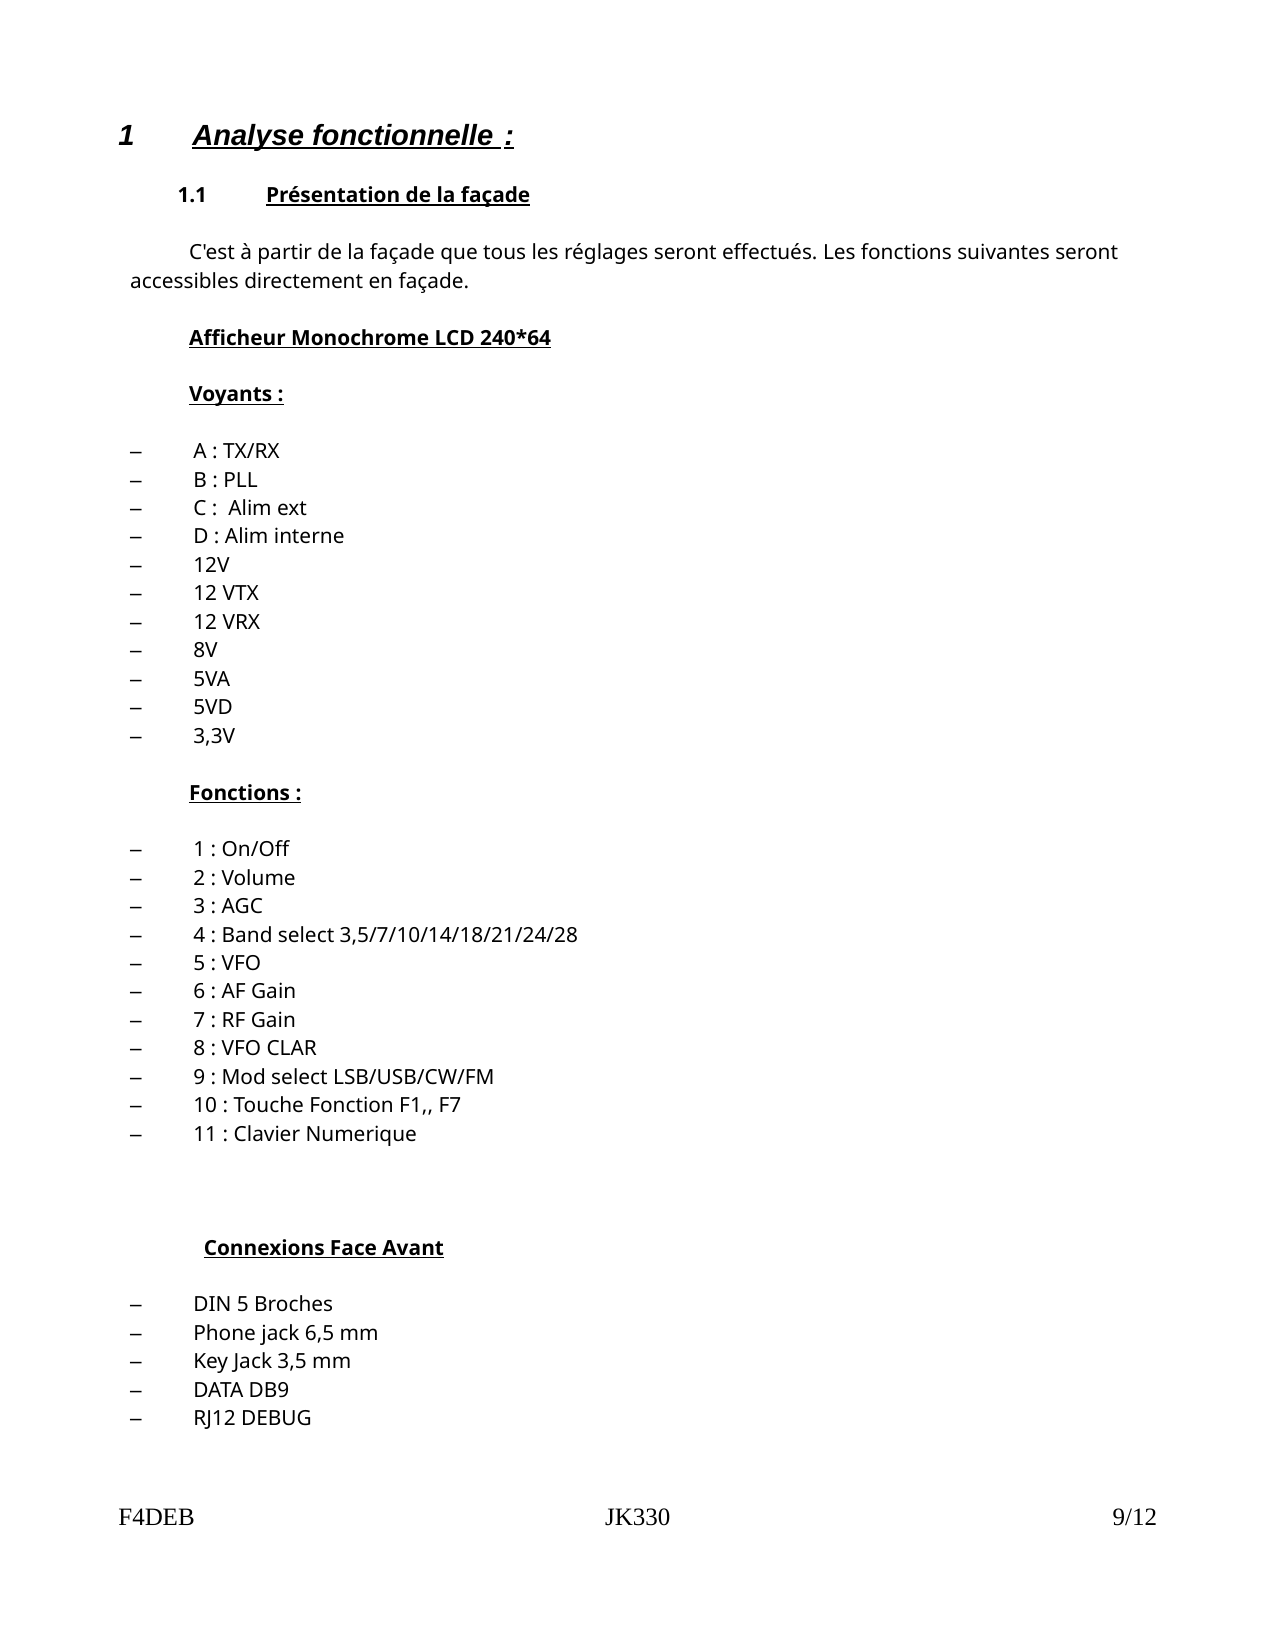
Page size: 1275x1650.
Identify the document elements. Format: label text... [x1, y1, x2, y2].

text Connexions Face Avant [130, 1233, 1145, 1261]
list 3,3V [130, 721, 1145, 749]
list 10 : Touche Fonction F1,, F7 [130, 1090, 1145, 1119]
text Voyants : [130, 379, 1145, 408]
subtitle Analyse fonctionnelle : [118, 118, 1157, 152]
list 5 : VFO [130, 948, 1145, 977]
list 5VA [130, 664, 1145, 692]
list 1 : On/Off [130, 834, 1145, 863]
list 5VD [130, 692, 1145, 721]
list 3 : AGC [130, 891, 1145, 920]
list C : Alim ext [130, 493, 1145, 522]
list DATA DB9 [130, 1375, 1145, 1403]
list 2 : Volume [130, 863, 1145, 891]
list B : PLL [130, 465, 1145, 493]
list 4 : Band select 3,5/7/10/14/18/21/24/28 [130, 920, 1145, 948]
list 12V [130, 550, 1145, 578]
list A : TX/RX [130, 436, 1145, 465]
list DIN 5 Broches [130, 1289, 1145, 1318]
subtitle Présentation de la façade [118, 180, 1157, 209]
list 12 VRX [130, 607, 1145, 635]
list D : Alim interne [130, 522, 1145, 550]
list RJ12 DEBUG [130, 1403, 1145, 1432]
text Afficheur Monochrome LCD 240*64 [130, 323, 1145, 351]
list 8 : VFO CLAR [130, 1033, 1145, 1062]
list 8V [130, 635, 1145, 664]
text Fonctions : [130, 778, 1145, 806]
list 6 : AF Gain [130, 977, 1145, 1005]
list Phone jack 6,5 mm [130, 1318, 1145, 1346]
list 7 : RF Gain [130, 1005, 1145, 1033]
text C'est à partir de la façade que tous les réglages seront effectués. Les fonctions suivantes seront accessibles directement en façade. [130, 237, 1145, 294]
list 11 : Clavier Numerique [130, 1119, 1145, 1147]
list Key Jack 3,5 mm [130, 1346, 1145, 1375]
list 9 : Mod select LSB/USB/CW/FM [130, 1062, 1145, 1090]
list 12 VTX [130, 578, 1145, 607]
